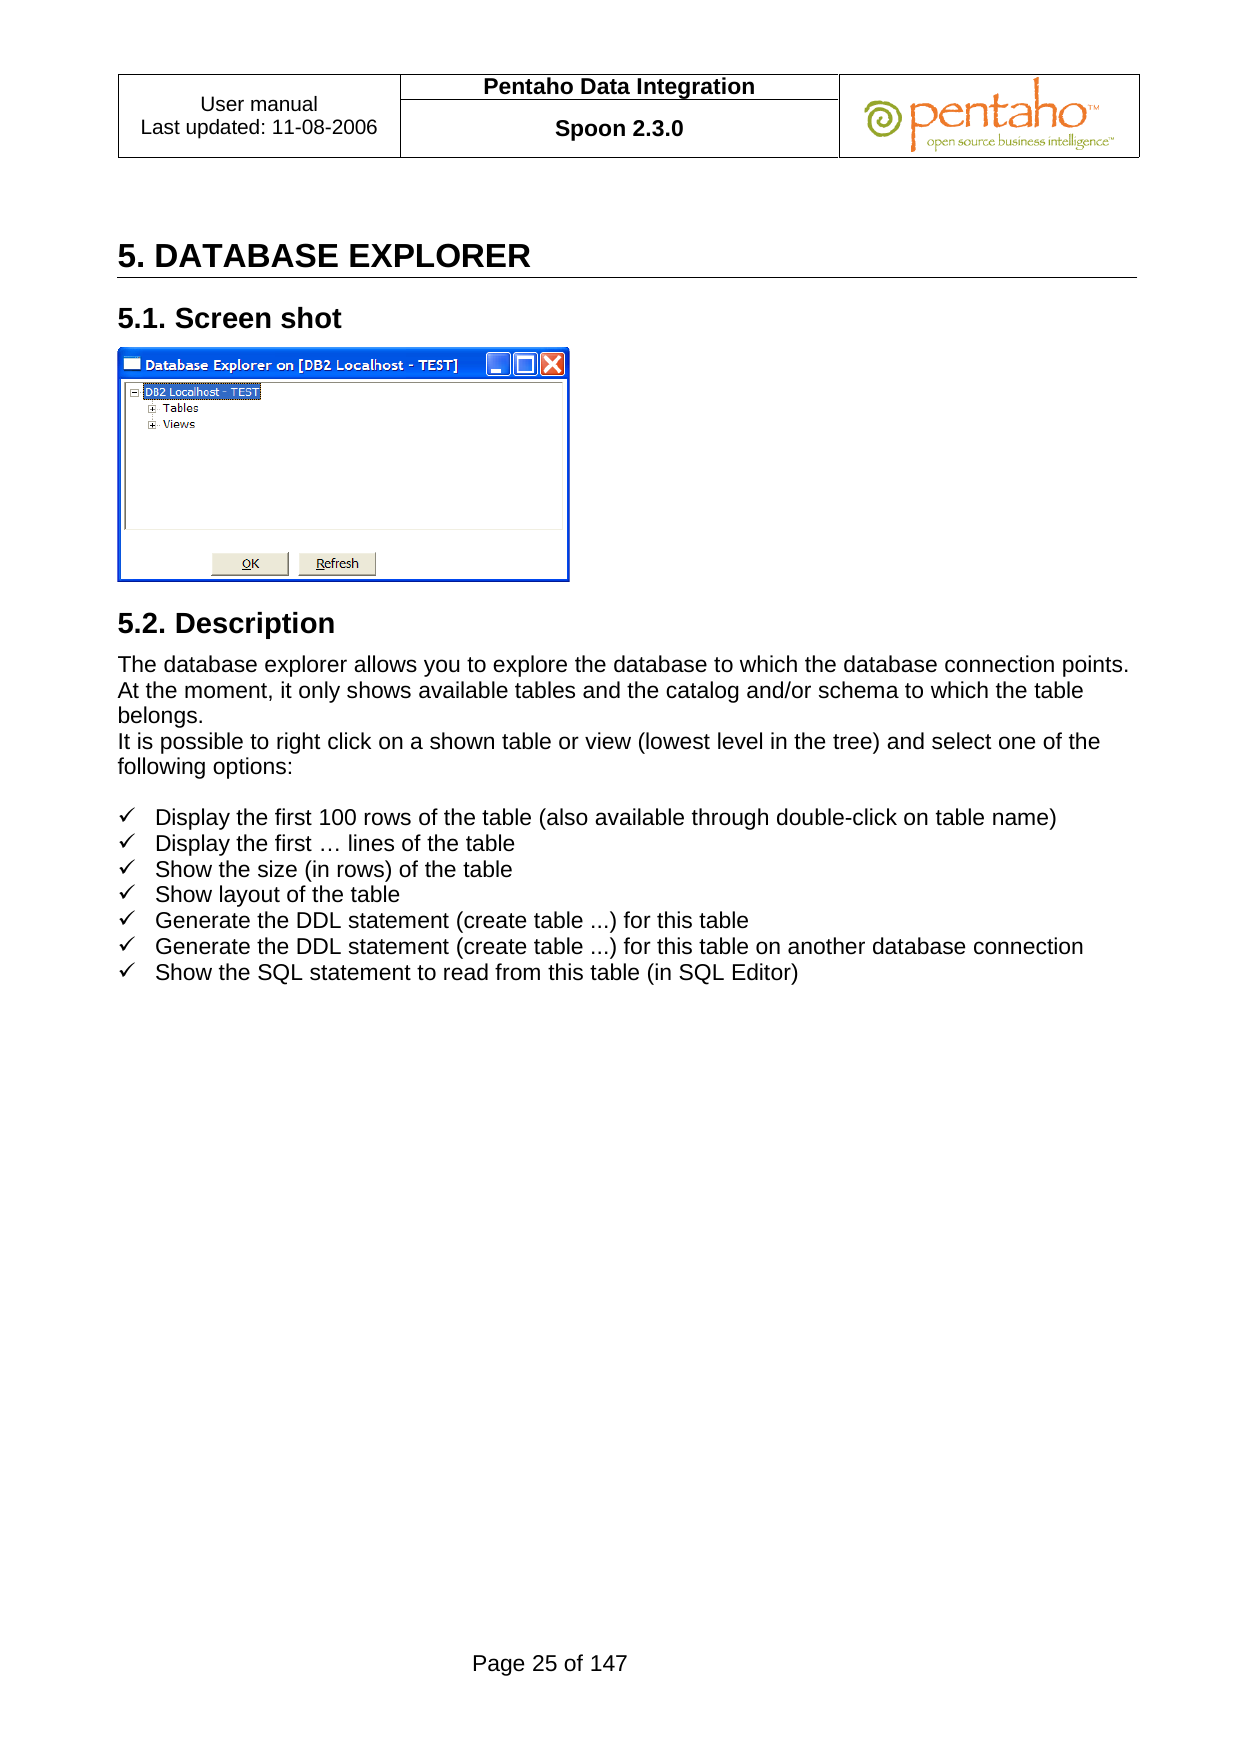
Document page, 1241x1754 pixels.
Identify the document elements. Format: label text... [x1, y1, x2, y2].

list Generate the DDL statement (create table ...) for this table [117, 908, 1137, 933]
list Generate the DDL statement (create table ...) for this table on another database connection [117, 933, 1137, 959]
list Display the first 100 rows of the table (also available through double-click on table name) [117, 805, 1137, 831]
list Show layout of the table [117, 882, 1137, 908]
subtitle Screen shot [117, 302, 1137, 334]
list Show the size (in rows) of the table [117, 856, 1137, 882]
list Display the first … lines of the table [117, 831, 1137, 856]
subtitle Description [117, 607, 1137, 639]
list Show the SQL statement to read from this table (in SQL Editor) [117, 959, 1137, 985]
subtitle Database Explorer [117, 238, 1137, 277]
picture [117, 347, 570, 582]
text The database explorer allows you to explore the database to which the database connection points. At the moment, it only shows available tables and the catalog and/or schema to which the table belongs. [117, 652, 1137, 728]
text It is possible to right click on a shown table or view (lowest level in the tree) and select one of the following options: [117, 728, 1137, 779]
